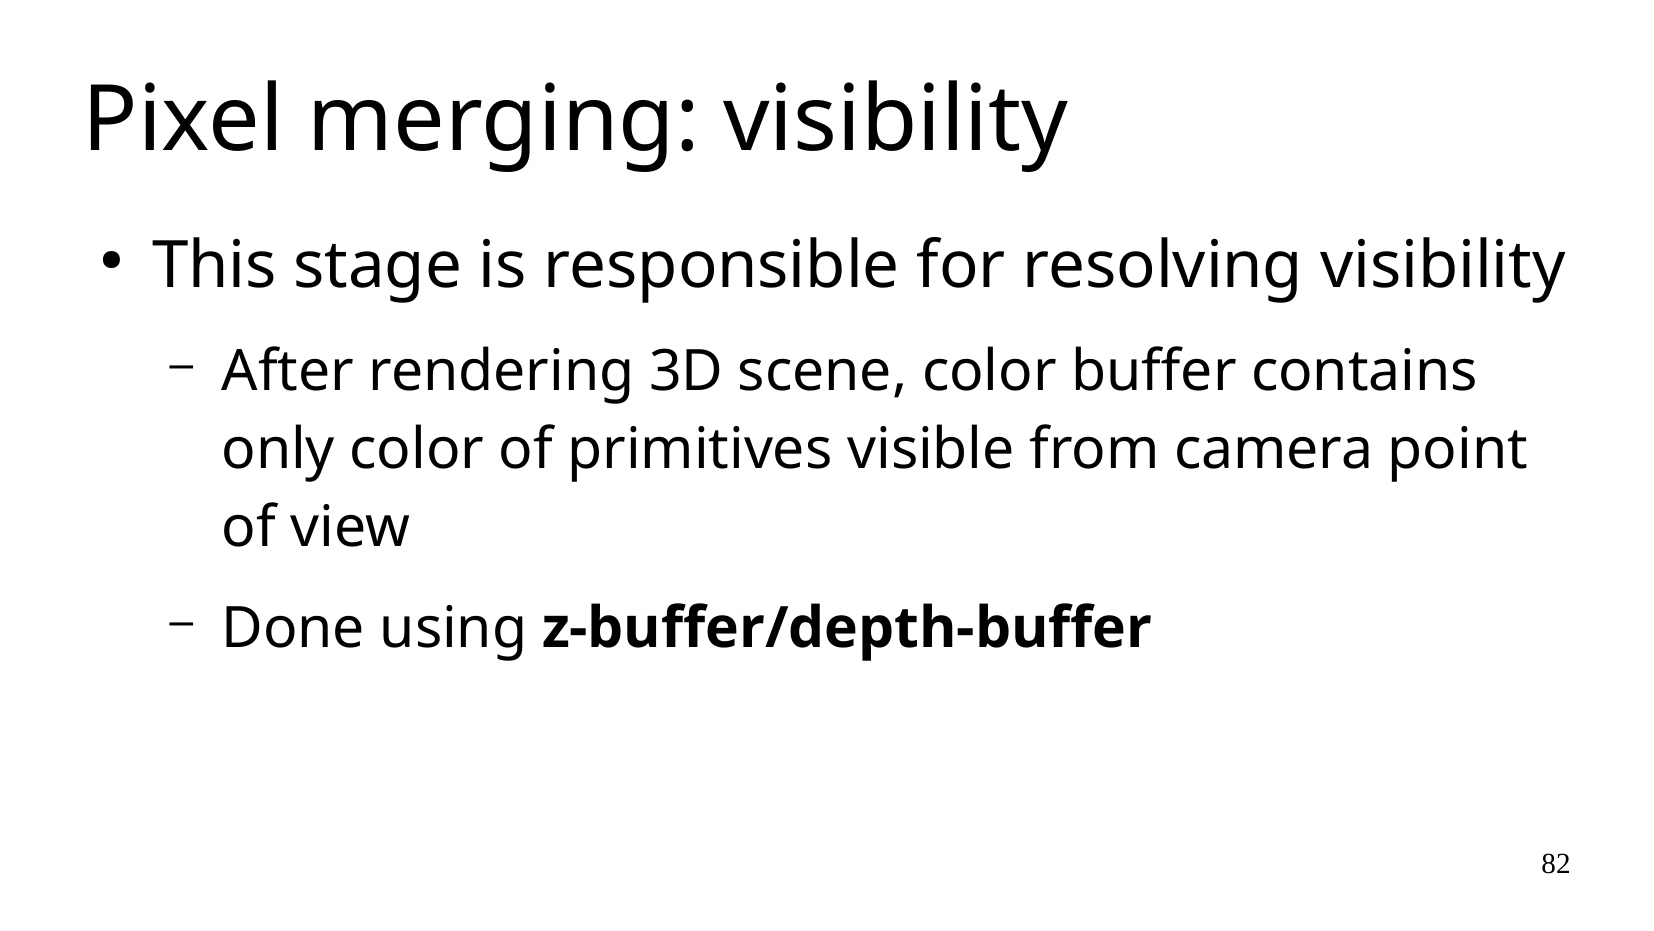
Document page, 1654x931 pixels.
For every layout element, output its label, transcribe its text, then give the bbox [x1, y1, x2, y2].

list This stage is responsible for resolving visibility After rendering 3D scene, color buffer contains only color of primitives visible from camera point of view Done using z-buffer/depth-buffer [82, 217, 1571, 758]
title Pixel merging: visibility [82, 37, 1571, 193]
